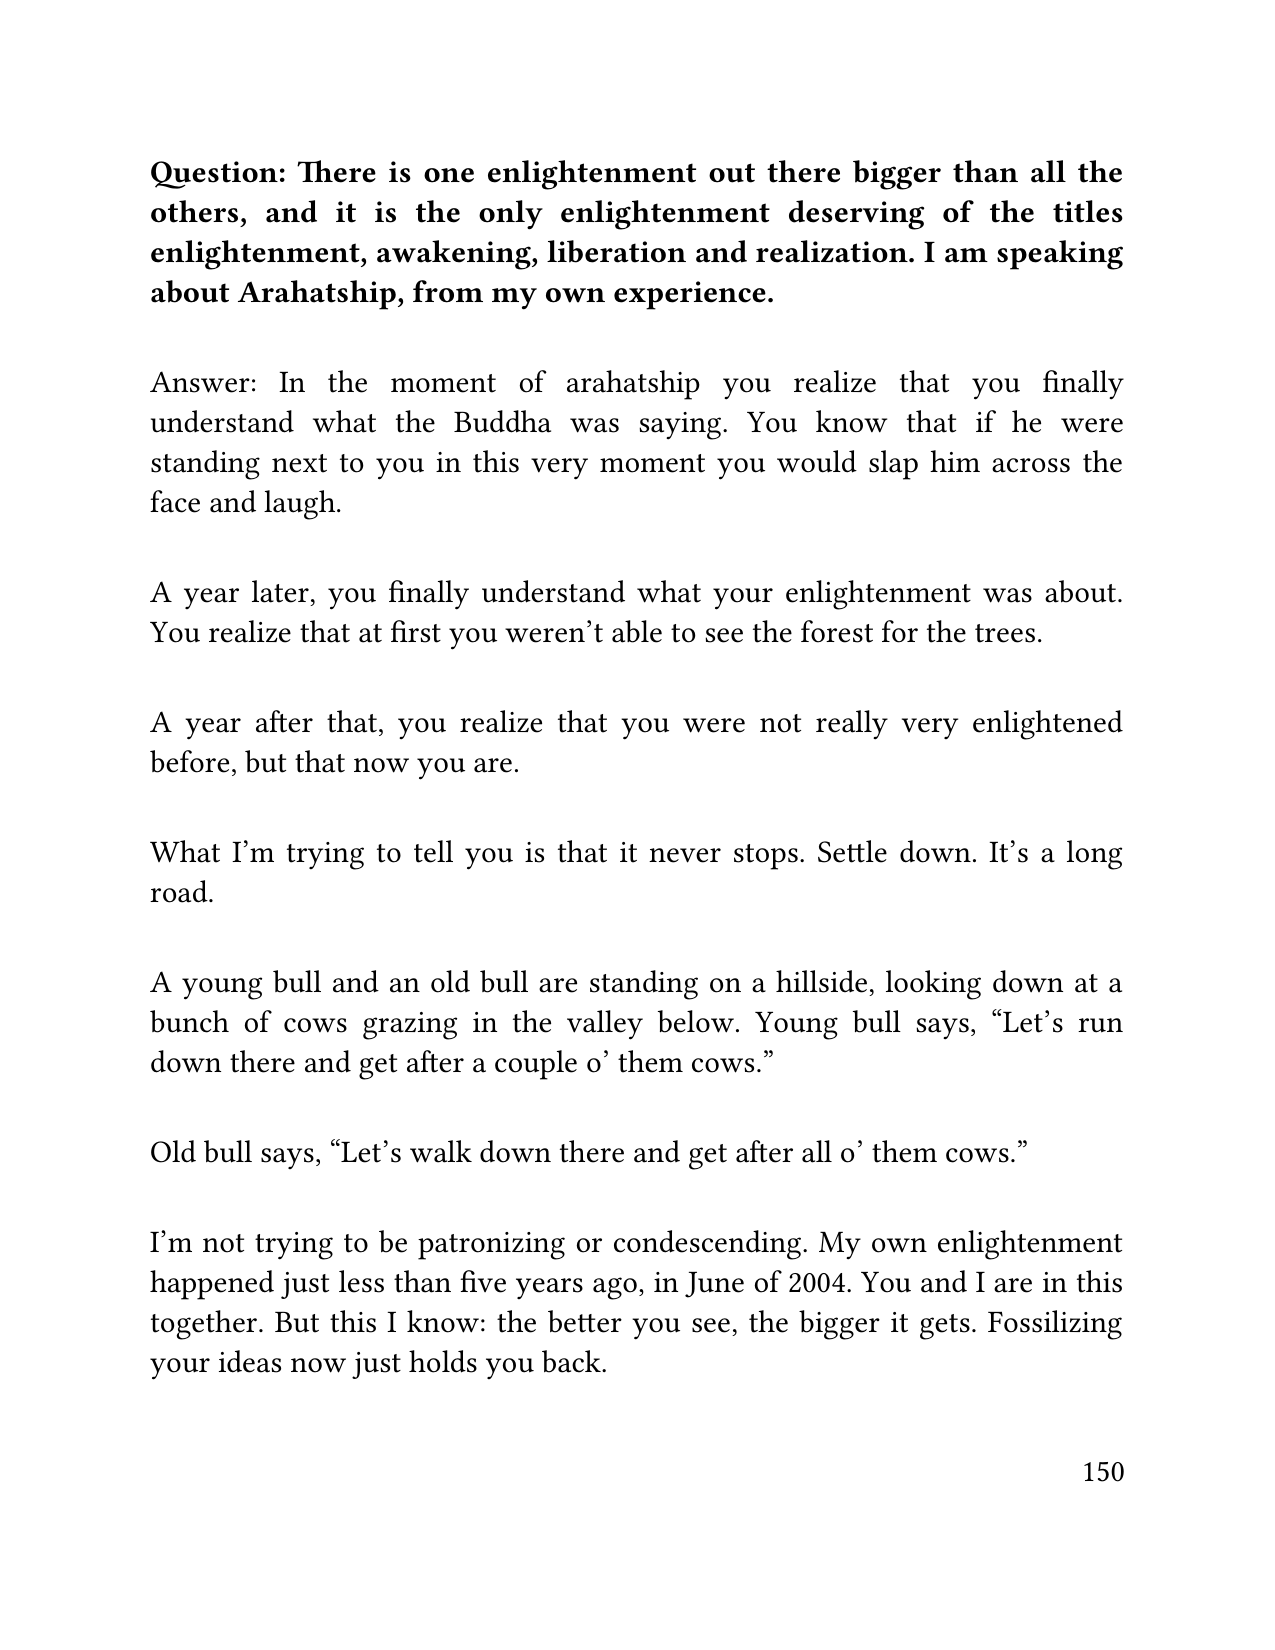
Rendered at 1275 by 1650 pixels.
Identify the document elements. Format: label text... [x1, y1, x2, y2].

text A year after that, you realize that you were not really very enlightened before, but that now you are. [150, 700, 1125, 780]
text I’m not trying to be patronizing or condescending. My own enlightenment happened just less than five years ago, in June of 2004. You and I are in this together. But this I know: the better you see, the bigger it gets. Fossilizing your ideas now just holds you back. [150, 1220, 1125, 1380]
text Question: There is one enlightenment out there bigger than all the others, and it is the only enlightenment deserving of the titles enlightenment, awakening, liberation and realization. I am speaking about Arahatship, from my own experience. [150, 150, 1125, 310]
text A year later, you finally understand what your enlightenment was about. You realize that at first you weren’t able to see the forest for the trees. [150, 570, 1125, 650]
text A young bull and an old bull are standing on a hillside, looking down at a bunch of cows grazing in the valley below. Young bull says, “Let’s run down there and get after a couple o’ them cows.” [150, 960, 1125, 1080]
text What I’m trying to tell you is that it never stops. Settle down. It’s a long road. [150, 830, 1125, 910]
text Old bull says, “Let’s walk down there and get after all o’ them cows.” [150, 1130, 1125, 1170]
text Answer: In the moment of arahatship you realize that you finally understand what the Buddha was saying. You know that if he were standing next to you in this very moment you would slap him across the face and laugh. [150, 360, 1125, 520]
